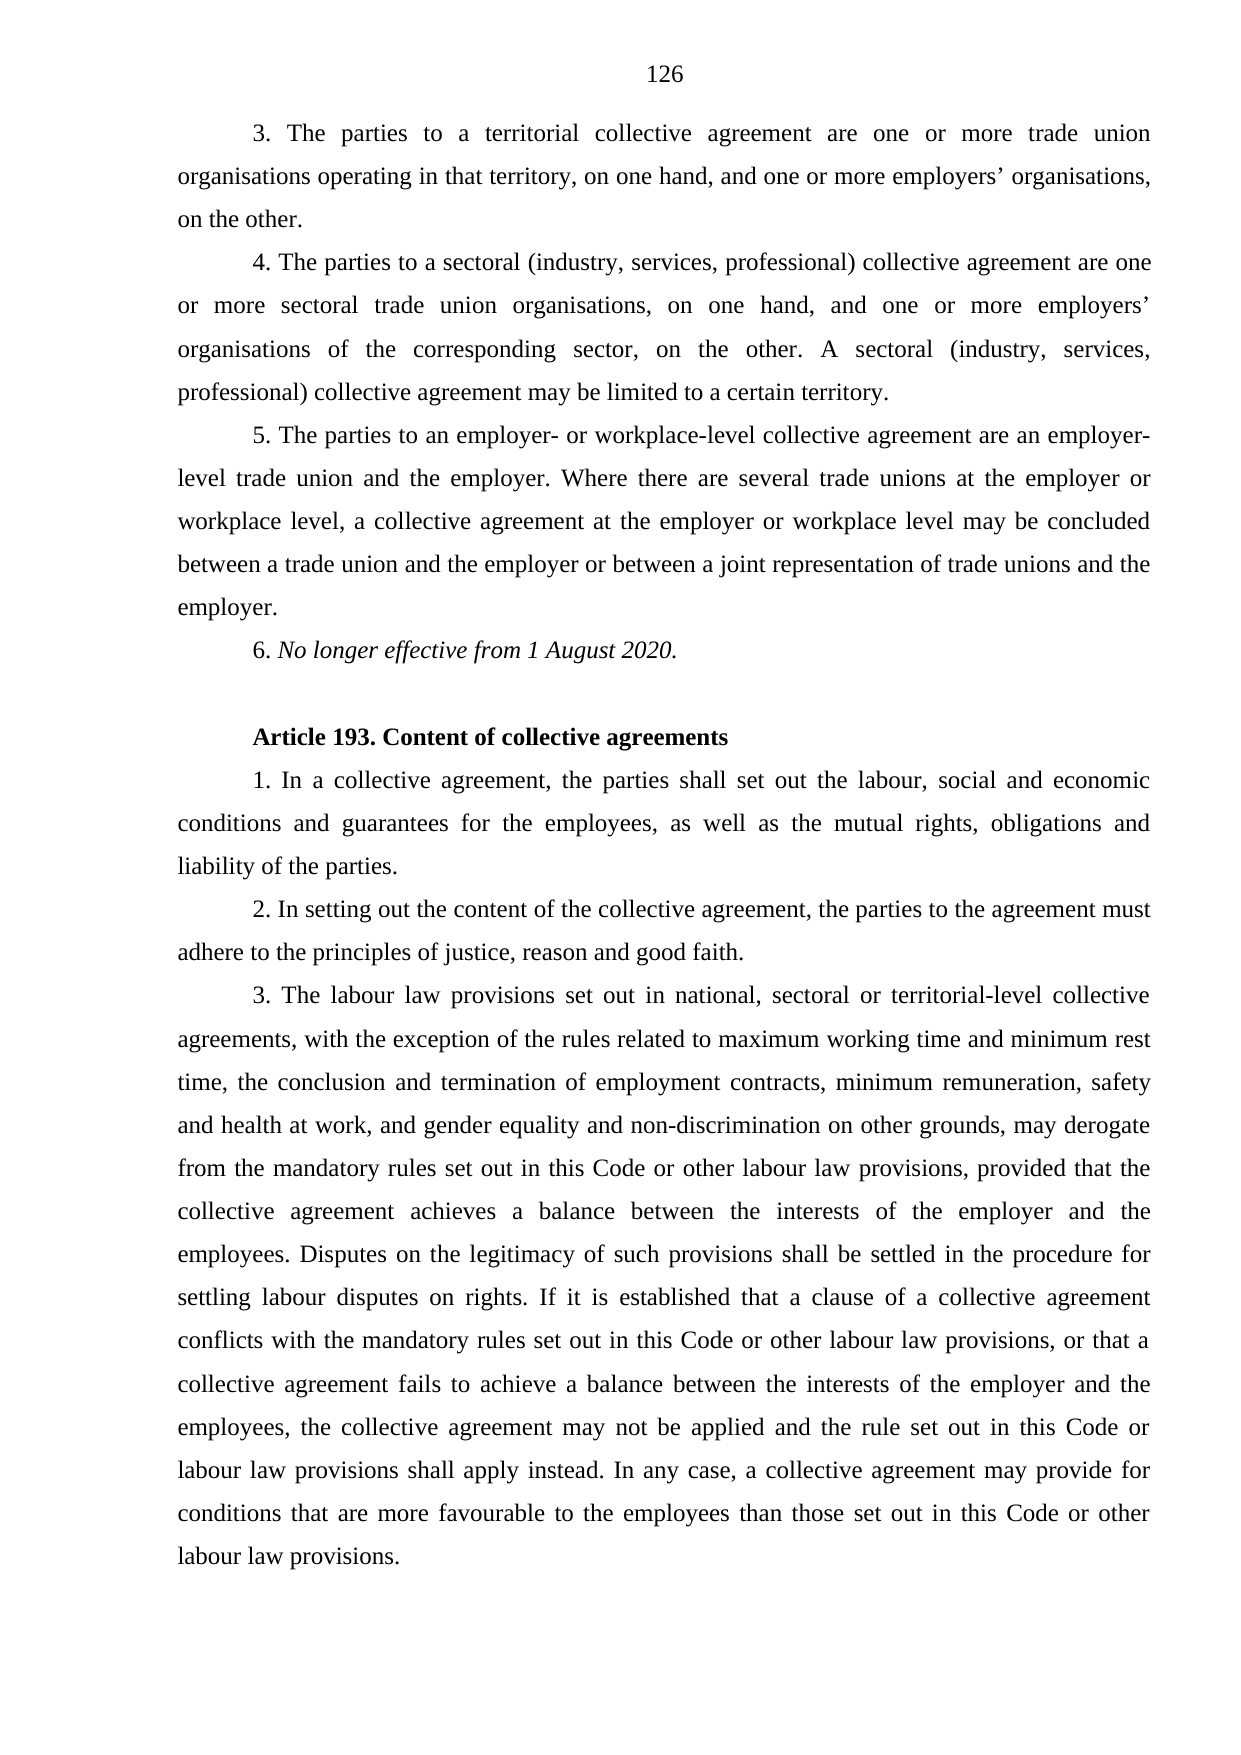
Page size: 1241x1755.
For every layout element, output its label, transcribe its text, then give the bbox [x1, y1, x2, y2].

text 3. The labour law provisions set out in national, sectoral or territorial-level collective agreements, with the exception of the rules related to maximum working time and minimum rest time, the conclusion and termination of employment contracts, minimum remuneration, safety and health at work, and gender equality and non-discrimination on other grounds, may derogate from the mandatory rules set out in this Code or other labour law provisions, provided that the collective agreement achieves a balance between the interests of the employer and the employees. Disputes on the legitimacy of such provisions shall be settled in the procedure for settling labour disputes on rights. If it is established that a clause of a collective agreement conflicts with the mandatory rules set out in this Code or other labour law provisions, or that a collective agreement fails to achieve a balance between the interests of the employer and the employees, the collective agreement may not be applied and the rule set out in this Code or labour law provisions shall apply instead. In any case, a collective agreement may provide for conditions that are more favourable to the employees than those set out in this Code or other labour law provisions. [177, 981, 1152, 1570]
text 2. In setting out the content of the collective agreement, the parties to the agreement must adhere to the principles of justice, reason and good faith. [177, 894, 1152, 966]
text Article 193. Content of collective agreements [177, 722, 1152, 751]
text 4. The parties to a sectoral (industry, services, professional) collective agreement are one or more sectoral trade union organisations, on one hand, and one or more employers’ organisations of the corresponding sector, on the other. A sectoral (industry, services, professional) collective agreement may be limited to a certain territory. [177, 247, 1152, 406]
text 6. No longer effective from 1 August 2020. [177, 636, 1152, 664]
text 3. The parties to a territorial collective agreement are one or more trade union organisations operating in that territory, on one hand, and one or more employers’ organisations, on the other. [177, 118, 1152, 233]
text 5. The parties to an employer- or workplace-level collective agreement are an employer-level trade union and the employer. Where there are several trade unions at the employer or workplace level, a collective agreement at the employer or workplace level may be concluded between a trade union and the employer or between a joint representation of trade unions and the employer. [177, 420, 1152, 621]
text 1. In a collective agreement, the parties shall set out the labour, social and economic conditions and guarantees for the employees, as well as the mutual rights, obligations and liability of the parties. [177, 765, 1152, 880]
